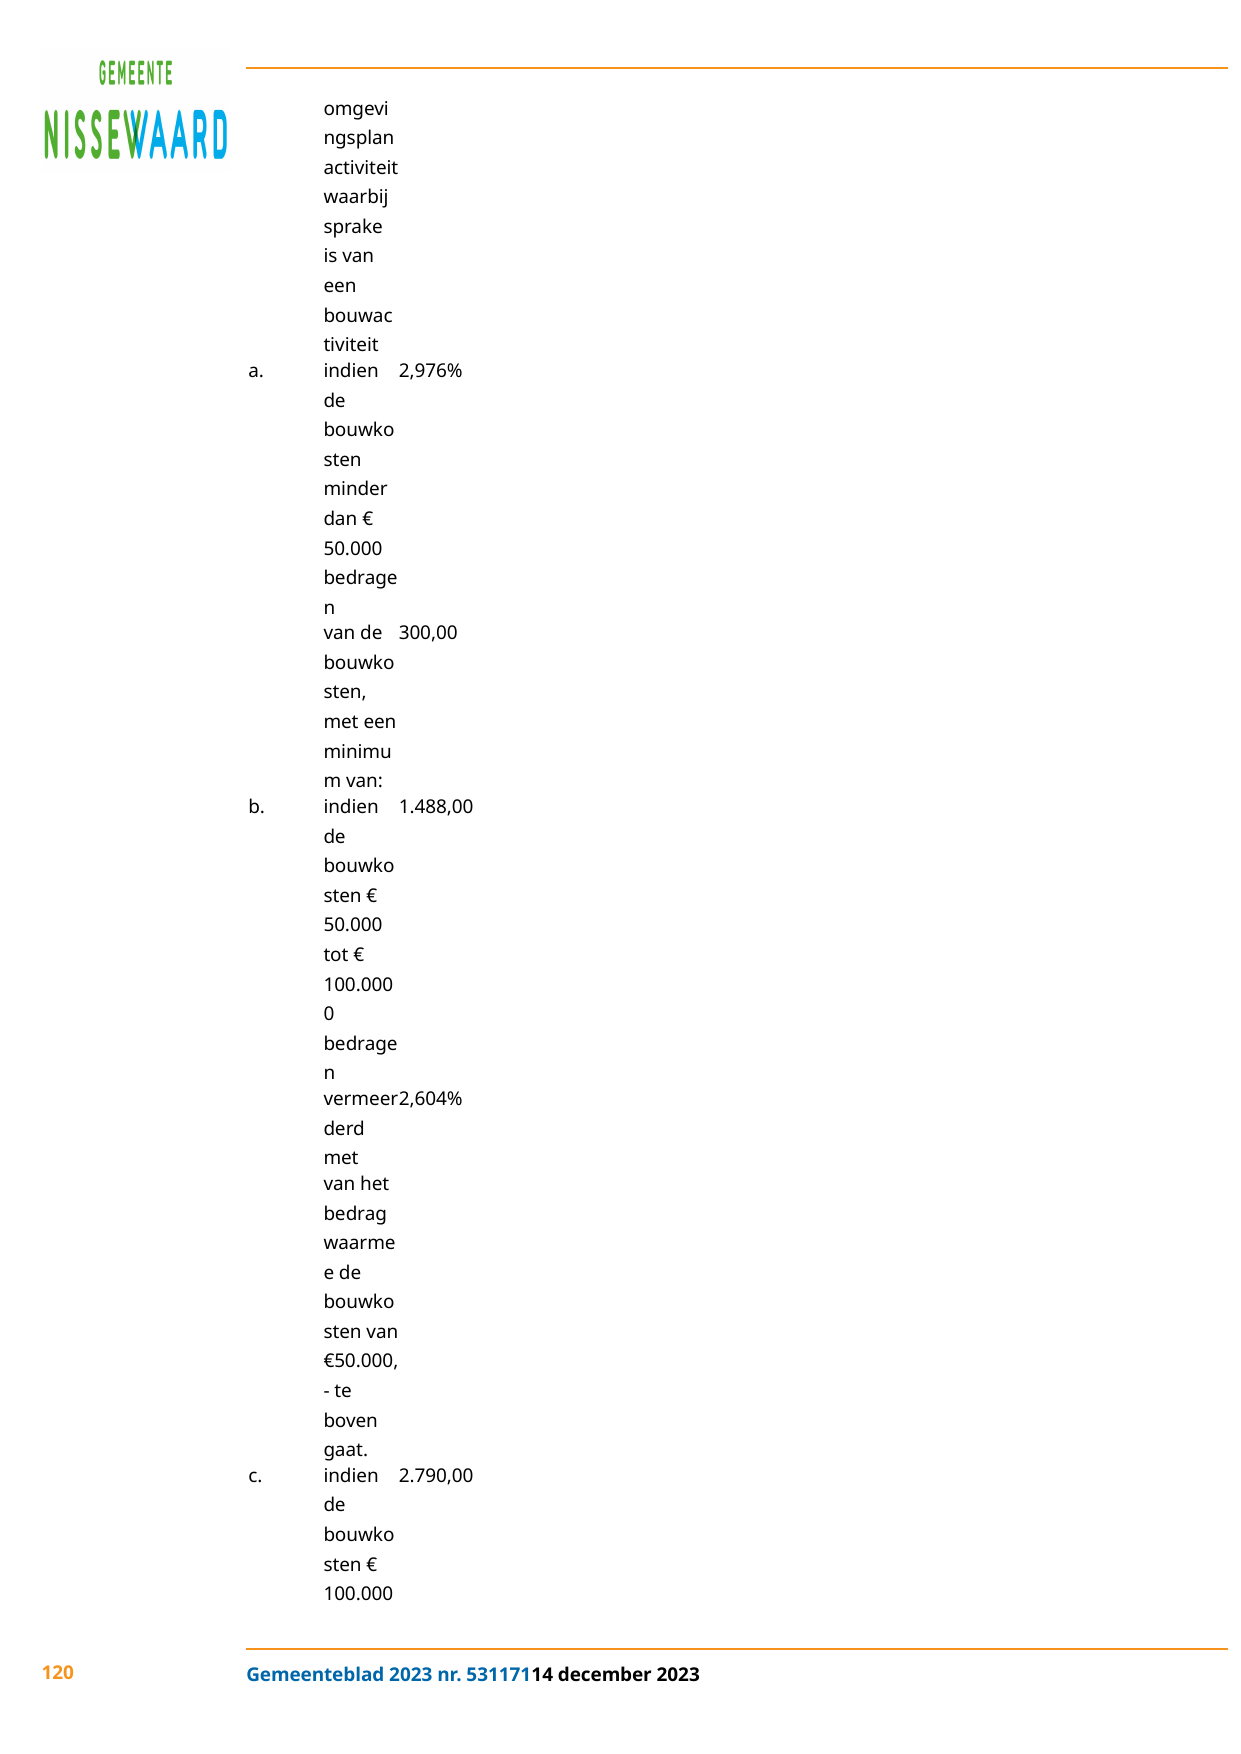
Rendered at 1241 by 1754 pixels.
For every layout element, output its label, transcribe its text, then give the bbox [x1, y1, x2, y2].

table_cell b. [248, 793, 323, 1085]
table_cell [248, 620, 323, 793]
table_cell indien de bouwkosten € 100.000 [323, 1462, 398, 1606]
table_cell [248, 1170, 323, 1462]
table_cell omgevingsplanactiviteit waarbij sprake is van een bouwactiviteit [323, 95, 398, 357]
table_cell c. [248, 1462, 323, 1606]
table_cell [399, 1170, 474, 1462]
table_cell [248, 95, 323, 357]
table_cell van de bouwkosten, met een minimum van: [323, 620, 398, 793]
table_cell van het bedrag waarmee de bouwkosten van €50.000,- te boven gaat. [323, 1170, 398, 1462]
table_cell 1.488,00 [399, 793, 474, 1085]
table_cell indien de bouwkosten minder dan € 50.000 bedragen [323, 357, 398, 619]
table_cell 2,976% [399, 357, 474, 619]
table_cell 2,604% [399, 1085, 474, 1170]
table_cell a. [248, 357, 323, 619]
table_cell 300,00 [399, 620, 474, 793]
table_cell [399, 95, 474, 357]
table_cell 2.790,00 [399, 1462, 474, 1606]
picture [41, 47, 231, 172]
table_cell [248, 1085, 323, 1170]
table_cell vermeerderd met [323, 1085, 398, 1170]
table_cell indien de bouwkosten € 50.000 tot € 100.0000 bedragen [323, 793, 398, 1085]
